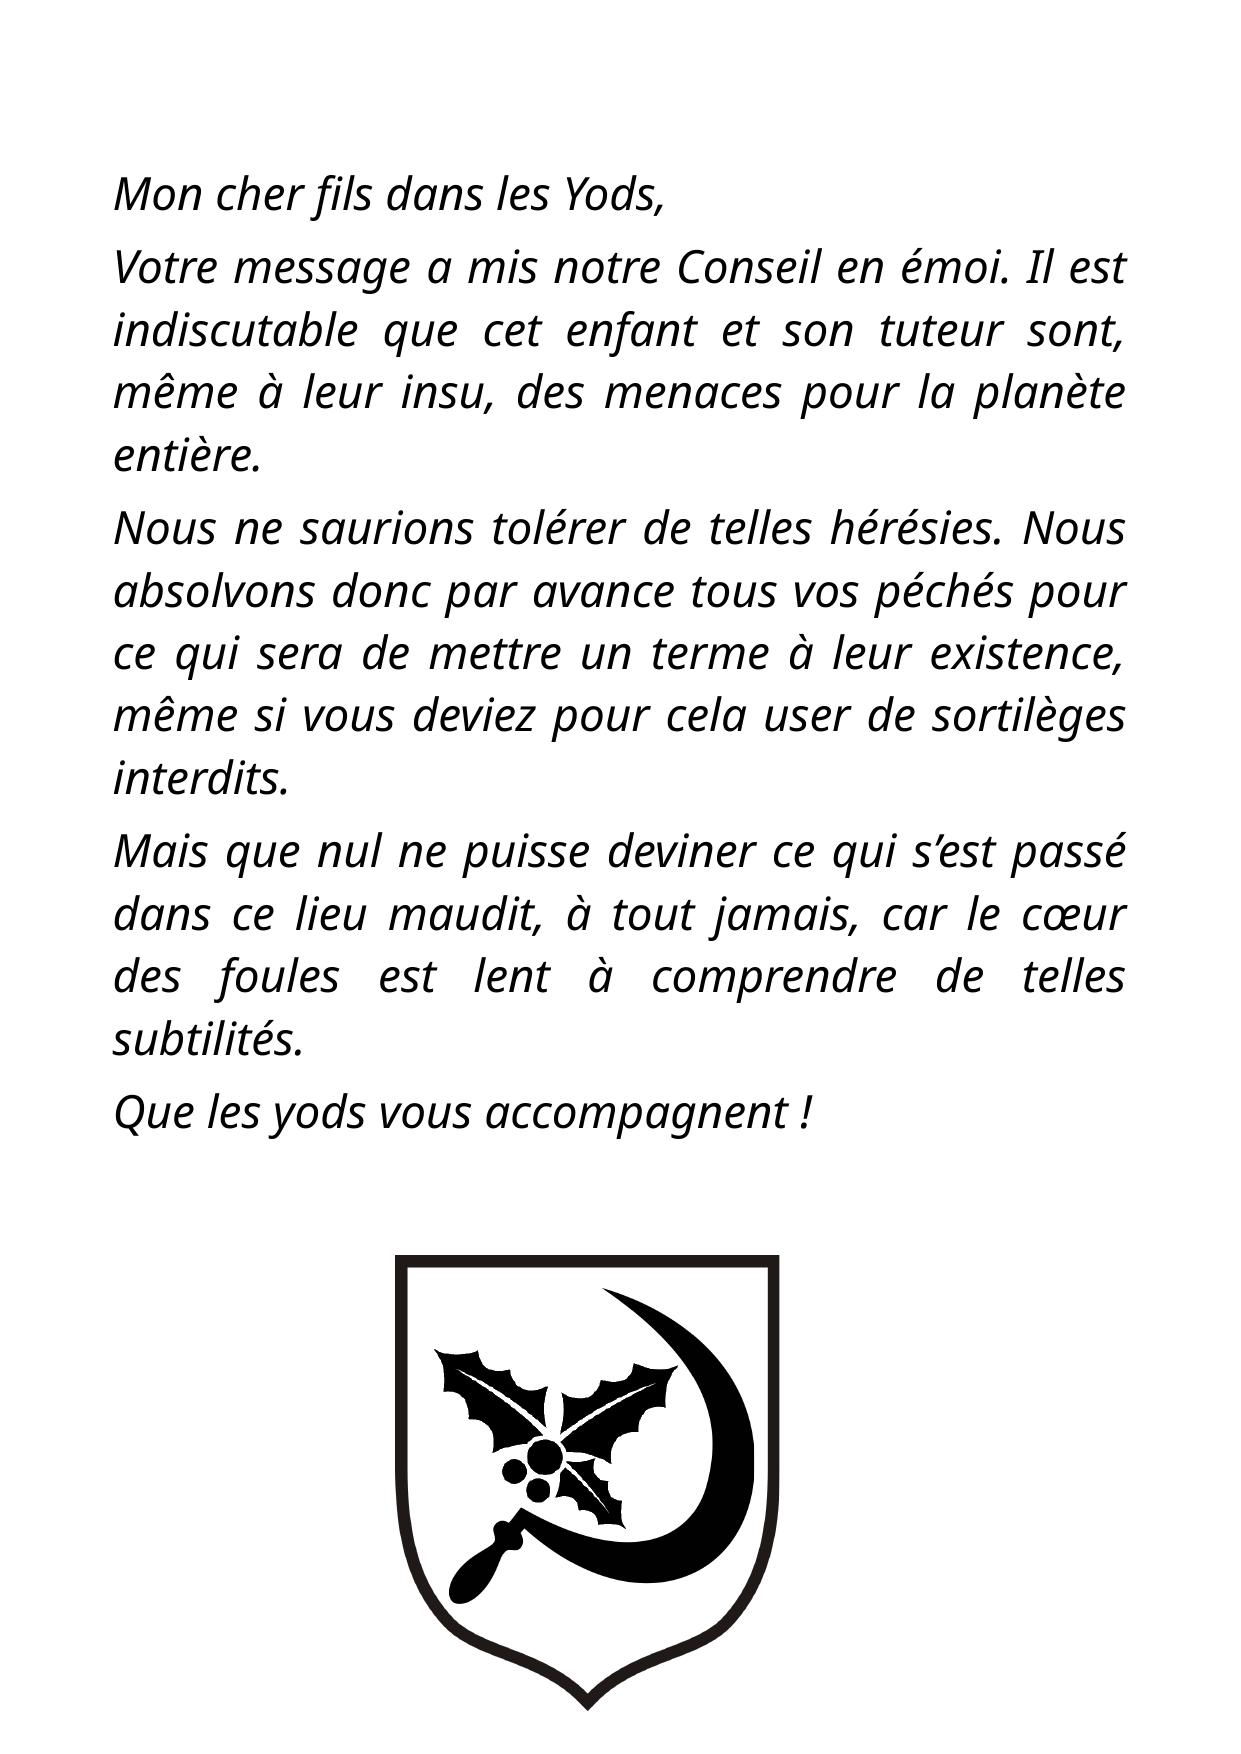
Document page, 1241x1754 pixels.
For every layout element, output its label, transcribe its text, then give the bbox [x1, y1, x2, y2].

text Nous ne saurions tolérer de telles hérésies. Nous absolvons donc par avance tous vos péchés pour ce qui sera de mettre un terme à leur existence, même si vous deviez pour cela user de sortilèges interdits. [112, 496, 1128, 808]
text Mais que nul ne puisse deviner ce qui s’est passé dans ce lieu maudit, à tout jamais, car le cœur des foules est lent à comprendre de telles subtilités. [112, 819, 1128, 1068]
text Mon cher fils dans les Yods, [112, 161, 1128, 224]
text Que les yods vous accompagnent ! [112, 1080, 1128, 1142]
text Votre message a mis notre Conseil en émoi. Il est indiscutable que cet enfant et son tuteur sont, même à leur insu, des menaces pour la planète entière. [112, 235, 1128, 484]
picture [395, 1255, 780, 1711]
